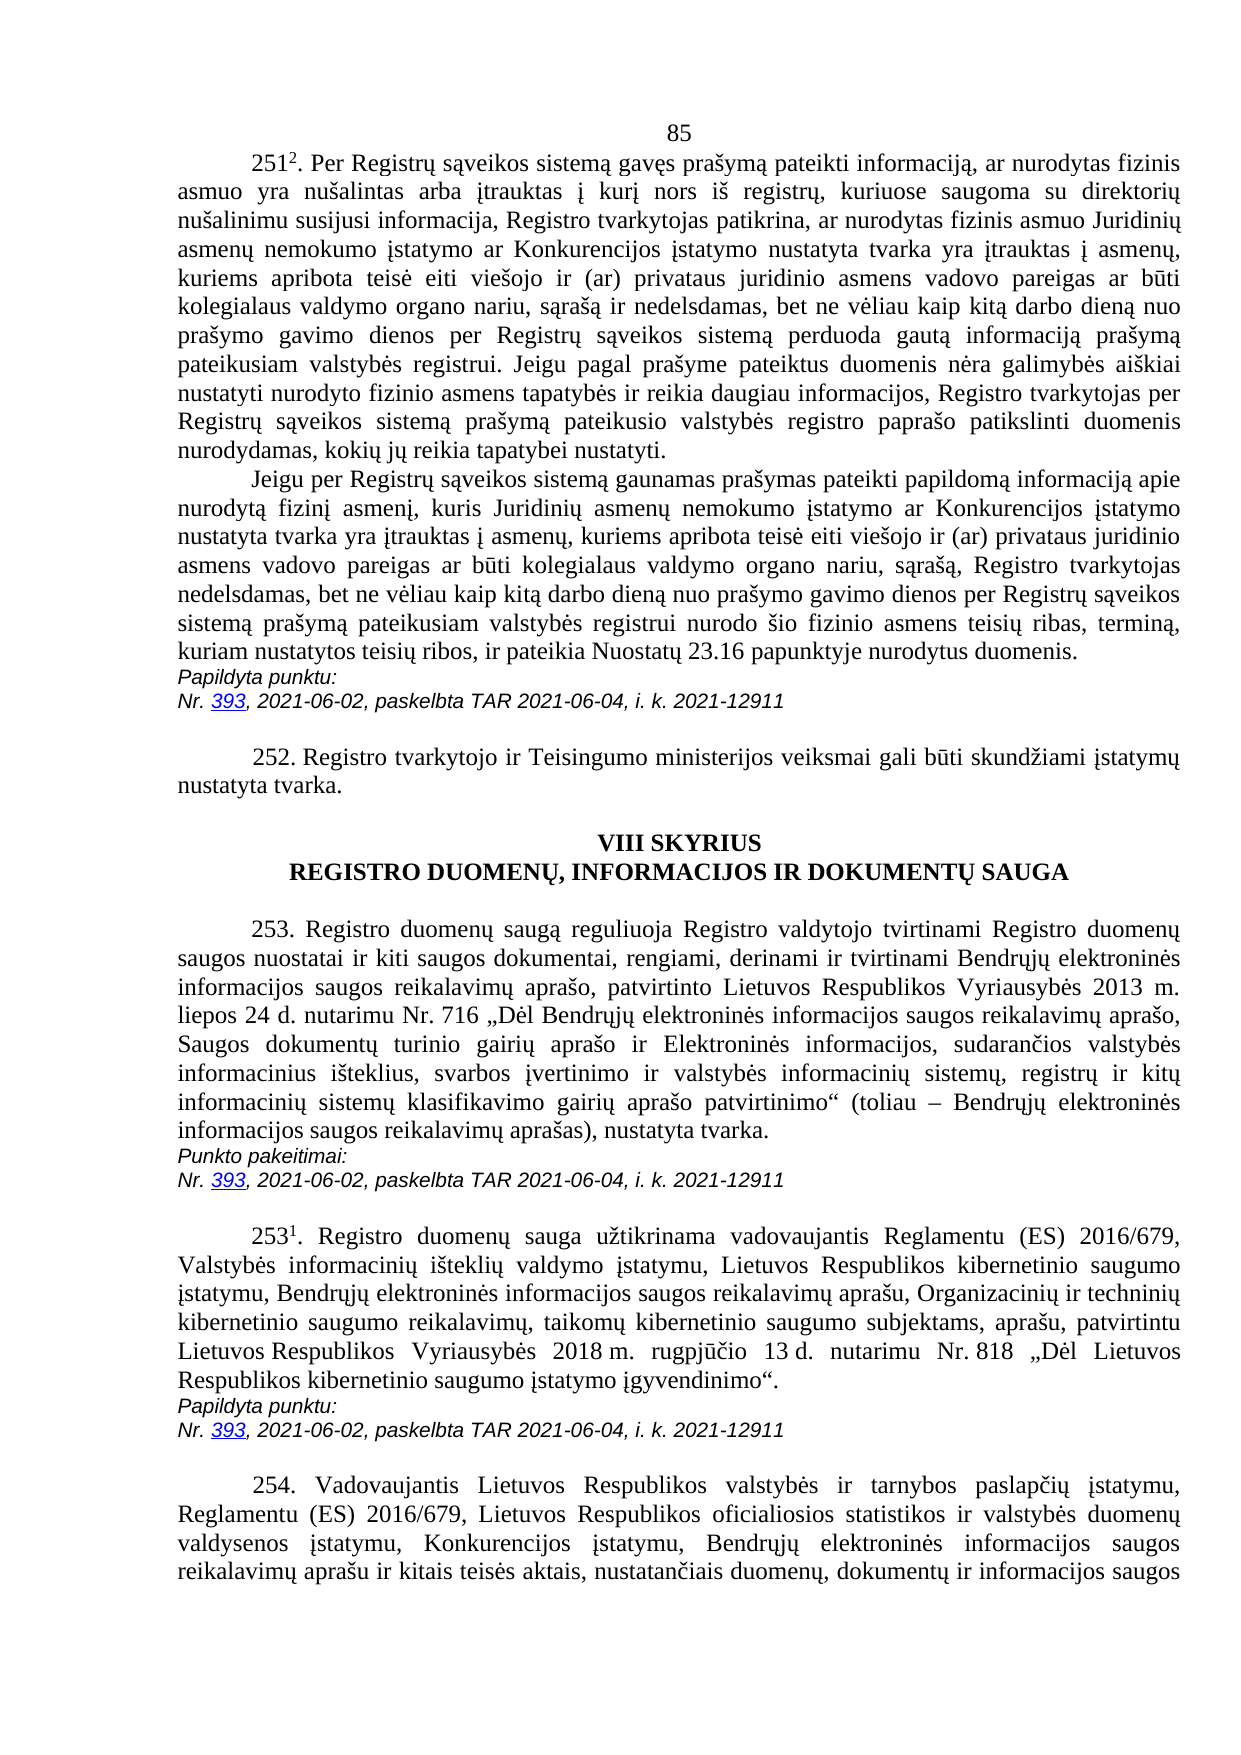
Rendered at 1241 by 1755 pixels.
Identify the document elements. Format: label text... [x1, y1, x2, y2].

text Punkto pakeitimai: [177, 1144, 1181, 1168]
text 2531. Registro duomenų sauga užtikrinama vadovaujantis Reglamentu (ES) 2016/679, Valstybės informacinių išteklių valdymo įstatymu, Lietuvos Respublikos kibernetinio saugumo įstatymu, Bendrųjų elektroninės informacijos saugos reikalavimų aprašu, Organizacinių ir techninių kibernetinio saugumo reikalavimų, taikomų kibernetinio saugumo subjektams, aprašu, patvirtintu Lietuvos Respublikos Vyriausybės 2018 m. rugpjūčio 13 d. nutarimu Nr. 818 „Dėl Lietuvos Respublikos kibernetinio saugumo įstatymo įgyvendinimo“. [177, 1221, 1181, 1393]
text Papildyta punktu: [177, 665, 1181, 689]
text 252. Registro tvarkytojo ir Teisingumo ministerijos veiksmai gali būti skundžiami įstatymų nustatyta tvarka. [177, 742, 1181, 799]
text Nr. 393, 2021-06-02, paskelbta TAR 2021-06-04, i. k. 2021-12911 [177, 1417, 1181, 1441]
text Papildyta punktu: [177, 1393, 1181, 1417]
text VIII SKYRIUS [177, 828, 1181, 857]
text REGISTRO DUOMENŲ, INFORMACIJOS IR DOKUMENTŲ SAUGA [177, 857, 1181, 886]
text 254. Vadovaujantis Lietuvos Respublikos valstybės ir tarnybos paslapčių įstatymu, Reglamentu (ES) 2016/679, Lietuvos Respublikos oficialiosios statistikos ir valstybės duomenų valdysenos įstatymu, Konkurencijos įstatymu, Bendrųjų elektroninės informacijos saugos reikalavimų aprašu ir kitais teisės aktais, nustatančiais duomenų, dokumentų ir informacijos saugos [177, 1470, 1181, 1585]
text Jeigu per Registrų sąveikos sistemą gaunamas prašymas pateikti papildomą informaciją apie nurodytą fizinį asmenį, kuris Juridinių asmenų nemokumo įstatymo ar Konkurencijos įstatymo nustatyta tvarka yra įtrauktas į asmenų, kuriems apribota teisė eiti viešojo ir (ar) privataus juridinio asmens vadovo pareigas ar būti kolegialaus valdymo organo nariu, sąrašą, Registro tvarkytojas nedelsdamas, bet ne vėliau kaip kitą darbo dieną nuo prašymo gavimo dienos per Registrų sąveikos sistemą prašymą pateikusiam valstybės registrui nurodo šio fizinio asmens teisių ribas, terminą, kuriam nustatytos teisių ribos, ir pateikia Nuostatų 23.16 papunktyje nurodytus duomenis. [177, 464, 1181, 665]
text Nr. 393, 2021-06-02, paskelbta TAR 2021-06-04, i. k. 2021-12911 [177, 1168, 1181, 1192]
text 2512. Per Registrų sąveikos sistemą gavęs prašymą pateikti informaciją, ar nurodytas fizinis asmuo yra nušalintas arba įtrauktas į kurį nors iš registrų, kuriuose saugoma su direktorių nušalinimu susijusi informacija, Registro tvarkytojas patikrina, ar nurodytas fizinis asmuo Juridinių asmenų nemokumo įstatymo ar Konkurencijos įstatymo nustatyta tvarka yra įtrauktas į asmenų, kuriems apribota teisė eiti viešojo ir (ar) privataus juridinio asmens vadovo pareigas ar būti kolegialaus valdymo organo nariu, sąrašą ir nedelsdamas, bet ne vėliau kaip kitą darbo dieną nuo prašymo gavimo dienos per Registrų sąveikos sistemą perduoda gautą informaciją prašymą pateikusiam valstybės registrui. Jeigu pagal prašyme pateiktus duomenis nėra galimybės aiškiai nustatyti nurodyto fizinio asmens tapatybės ir reikia daugiau informacijos, Registro tvarkytojas per Registrų sąveikos sistemą prašymą pateikusio valstybės registro paprašo patikslinti duomenis nurodydamas, kokių jų reikia tapatybei nustatyti. [177, 148, 1181, 464]
text 253. Registro duomenų saugą reguliuoja Registro valdytojo tvirtinami Registro duomenų saugos nuostatai ir kiti saugos dokumentai, rengiami, derinami ir tvirtinami Bendrųjų elektroninės informacijos saugos reikalavimų aprašo, patvirtinto Lietuvos Respublikos Vyriausybės 2013 m. liepos 24 d. nutarimu Nr. 716 „Dėl Bendrųjų elektroninės informacijos saugos reikalavimų aprašo, Saugos dokumentų turinio gairių aprašo ir Elektroninės informacijos, sudarančios valstybės informacinius išteklius, svarbos įvertinimo ir valstybės informacinių sistemų, registrų ir kitų informacinių sistemų klasifikavimo gairių aprašo patvirtinimo“ (toliau – Bendrųjų elektroninės informacijos saugos reikalavimų aprašas), nustatyta tvarka. [177, 914, 1181, 1144]
text Nr. 393, 2021-06-02, paskelbta TAR 2021-06-04, i. k. 2021-12911 [177, 689, 1181, 713]
